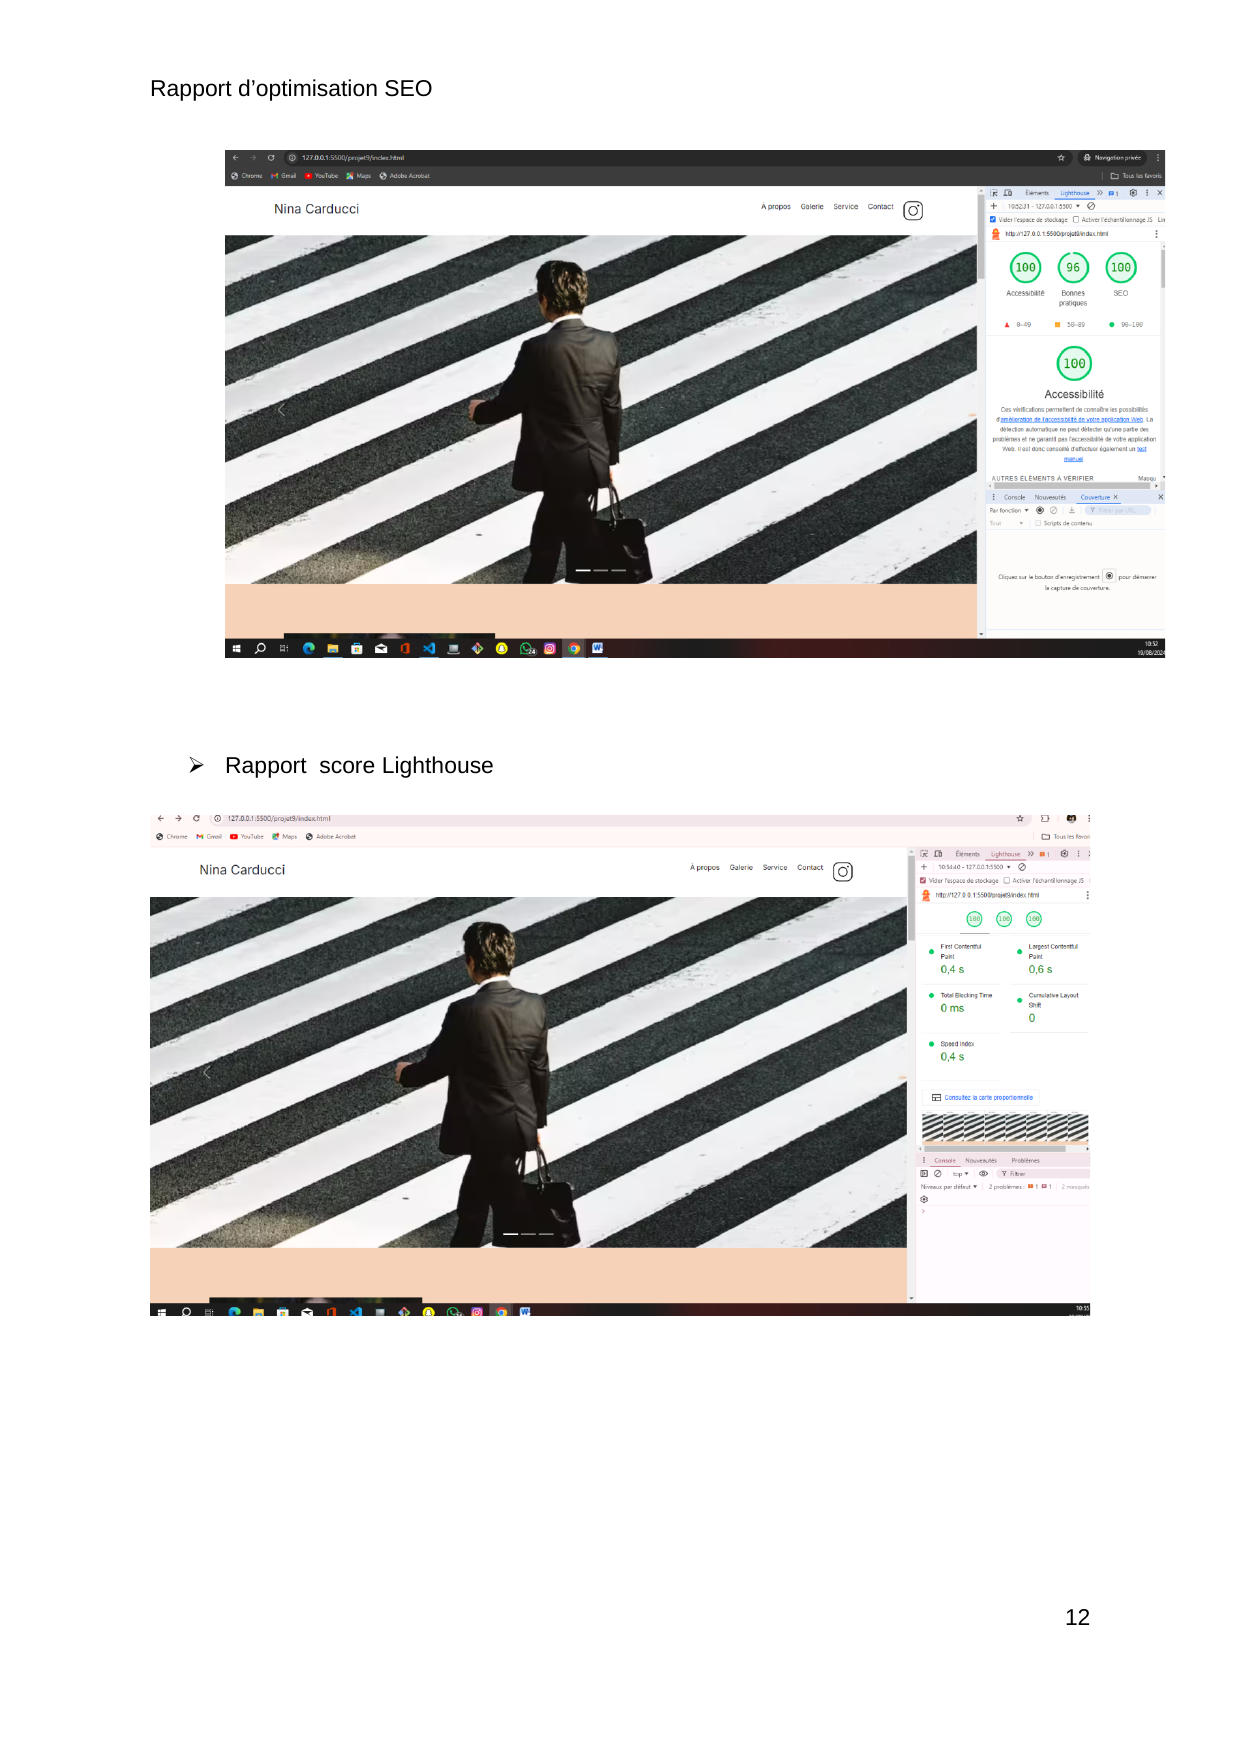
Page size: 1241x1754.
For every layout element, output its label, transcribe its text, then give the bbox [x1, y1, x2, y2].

list Rapport score Lighthouse [187, 752, 1090, 779]
